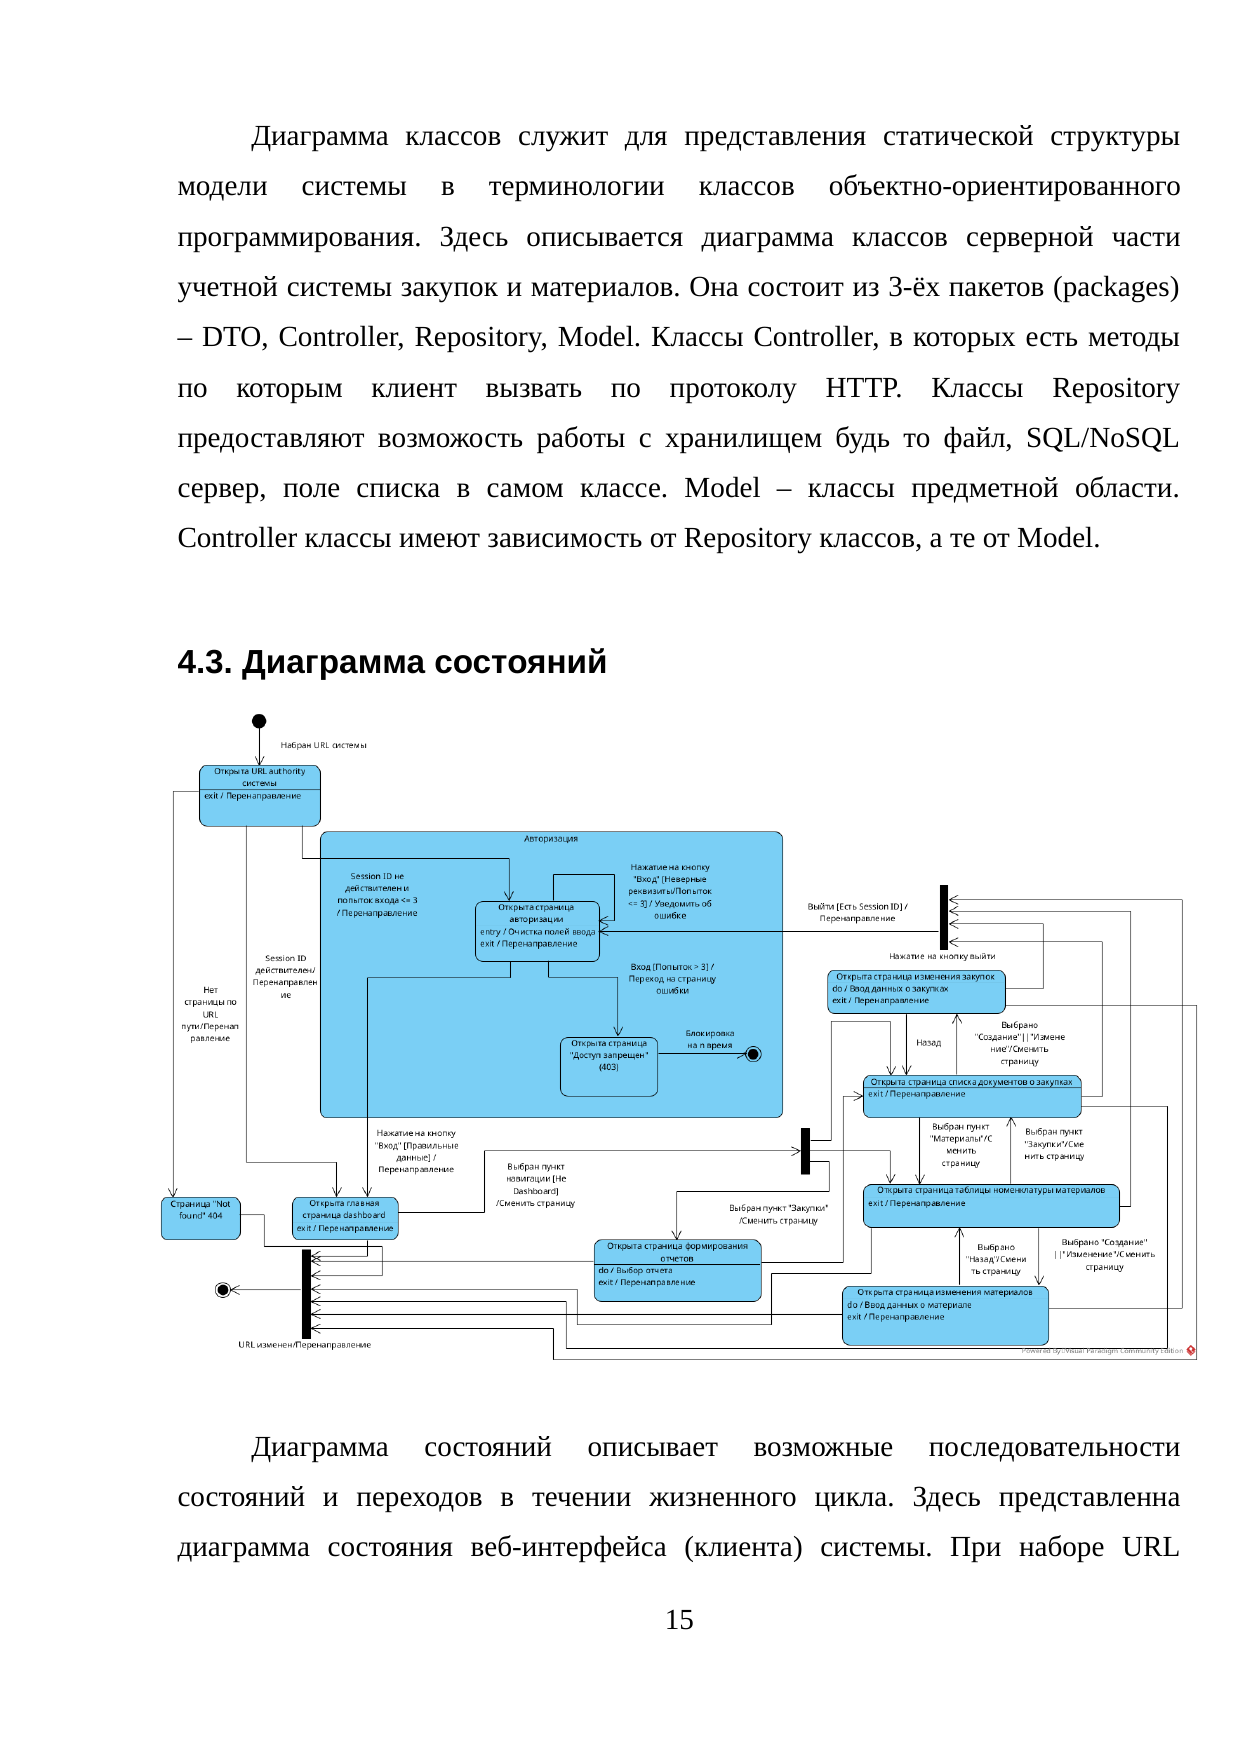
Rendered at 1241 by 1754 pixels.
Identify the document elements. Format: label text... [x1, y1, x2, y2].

picture [159, 712, 1199, 1362]
subtitle 4.3. Диаграмма состояний [177, 642, 1181, 681]
text Диаграмма состояний описывает возможные последовательности состояний и переходов в течении жизненного цикла. Здесь представленна диаграмма состояния веб-интерфейса (клиента) системы. При наборе URL [177, 1429, 1181, 1563]
text Диаграмма классов служит для представления статической структуры модели системы в терминологии классов объектно-ориентированного программирования. Здесь описывается диаграмма классов серверной части учетной системы закупок и материалов. Она состоит из 3-ёх пакетов (packages) – DTO, Controller, Repository, Model. Классы Controller, в которых есть методы по которым клиент вызвать по протоколу HTTP. Классы Repository предоставляют возможость работы с хранилищем будь то файл, SQL/NoSQL сервер, поле списка в самом классе. Model – классы предметной области. Controller классы имеют зависимость от Repository классов, а те от Model. [177, 118, 1181, 554]
